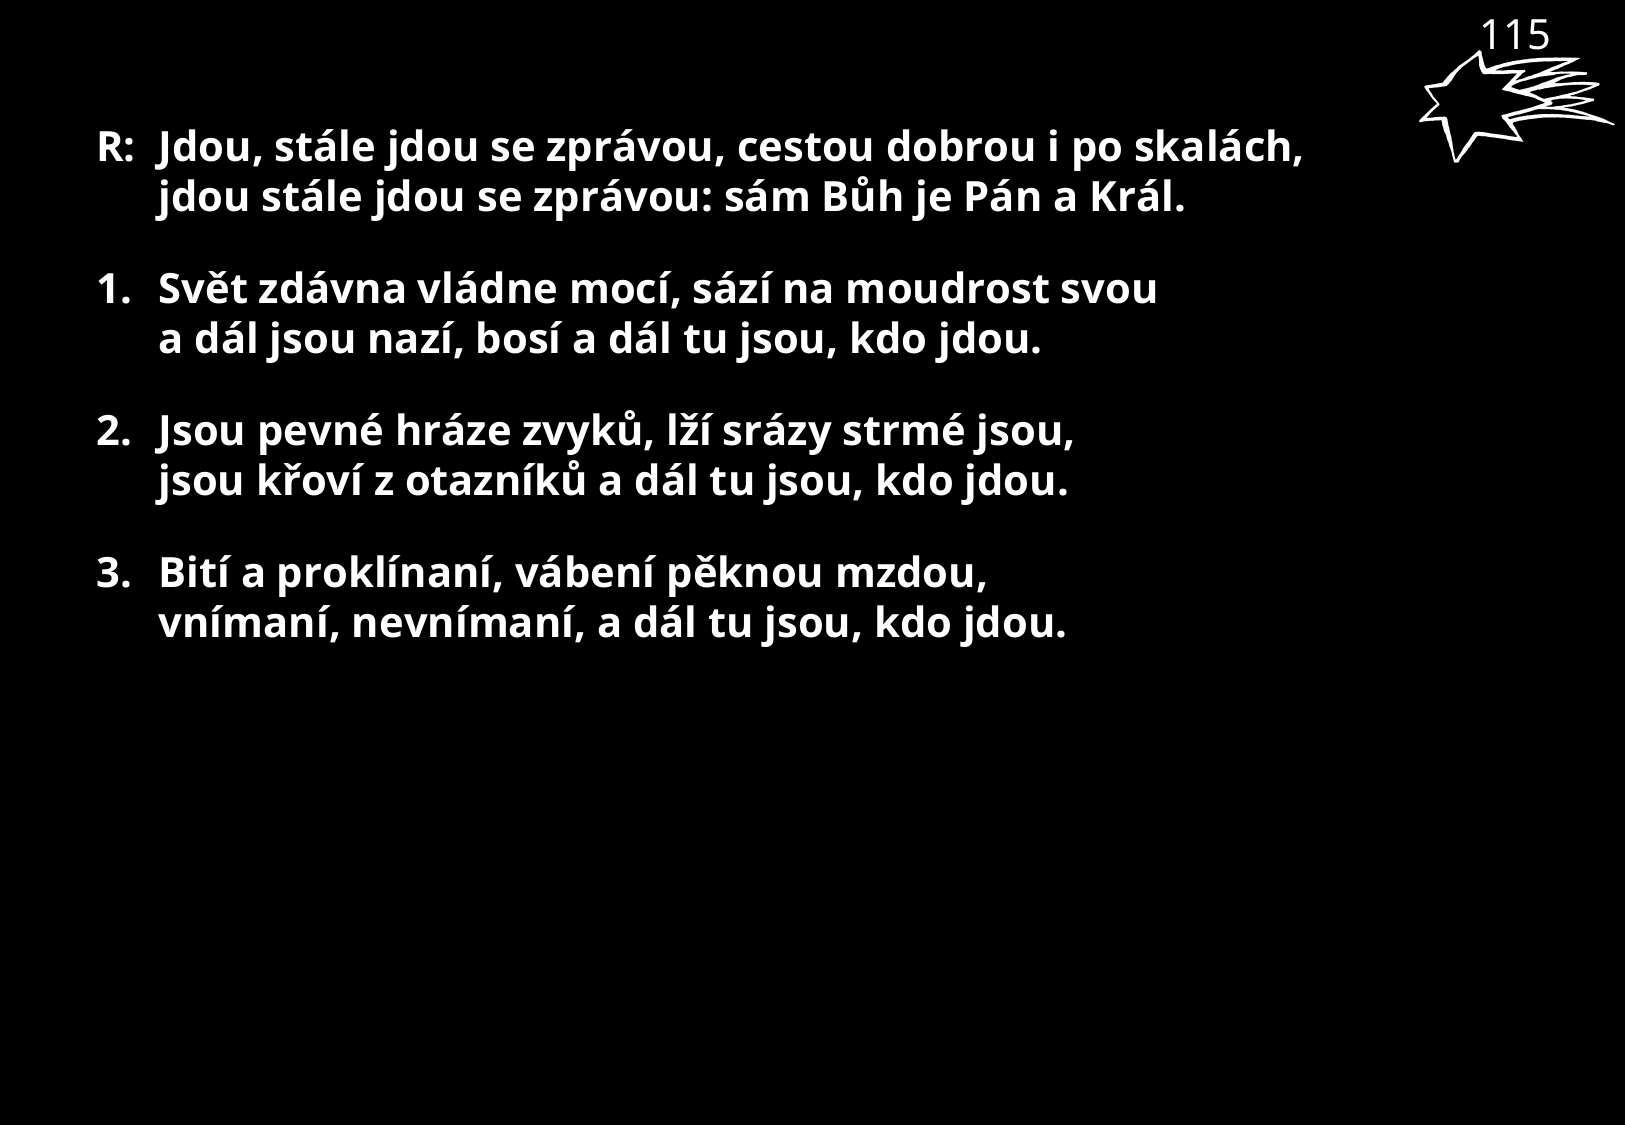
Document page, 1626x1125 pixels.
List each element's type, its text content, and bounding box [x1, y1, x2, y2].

text_box 115 [1405, 0, 1626, 66]
list R: Jdou, stále jdou se zprávou, cestou dobrou i po skalách, jdou stále jdou se zprávou: sám Bůh je Pán a Král. 1. Svět zdávna vládne mocí, sází na moudrost svou a dál jsou nazí, bosí a dál tu jsou, kdo jdou. 2. Jsou pevné hráze zvyků, lží srázy strmé jsou, jsou křoví z otazníků a dál tu jsou, kdo jdou. 3. Bití a proklínaní, vábení pěknou mzdou, vnímaní, nevnímaní, a dál tu jsou, kdo jdou. [81, 112, 1544, 1101]
